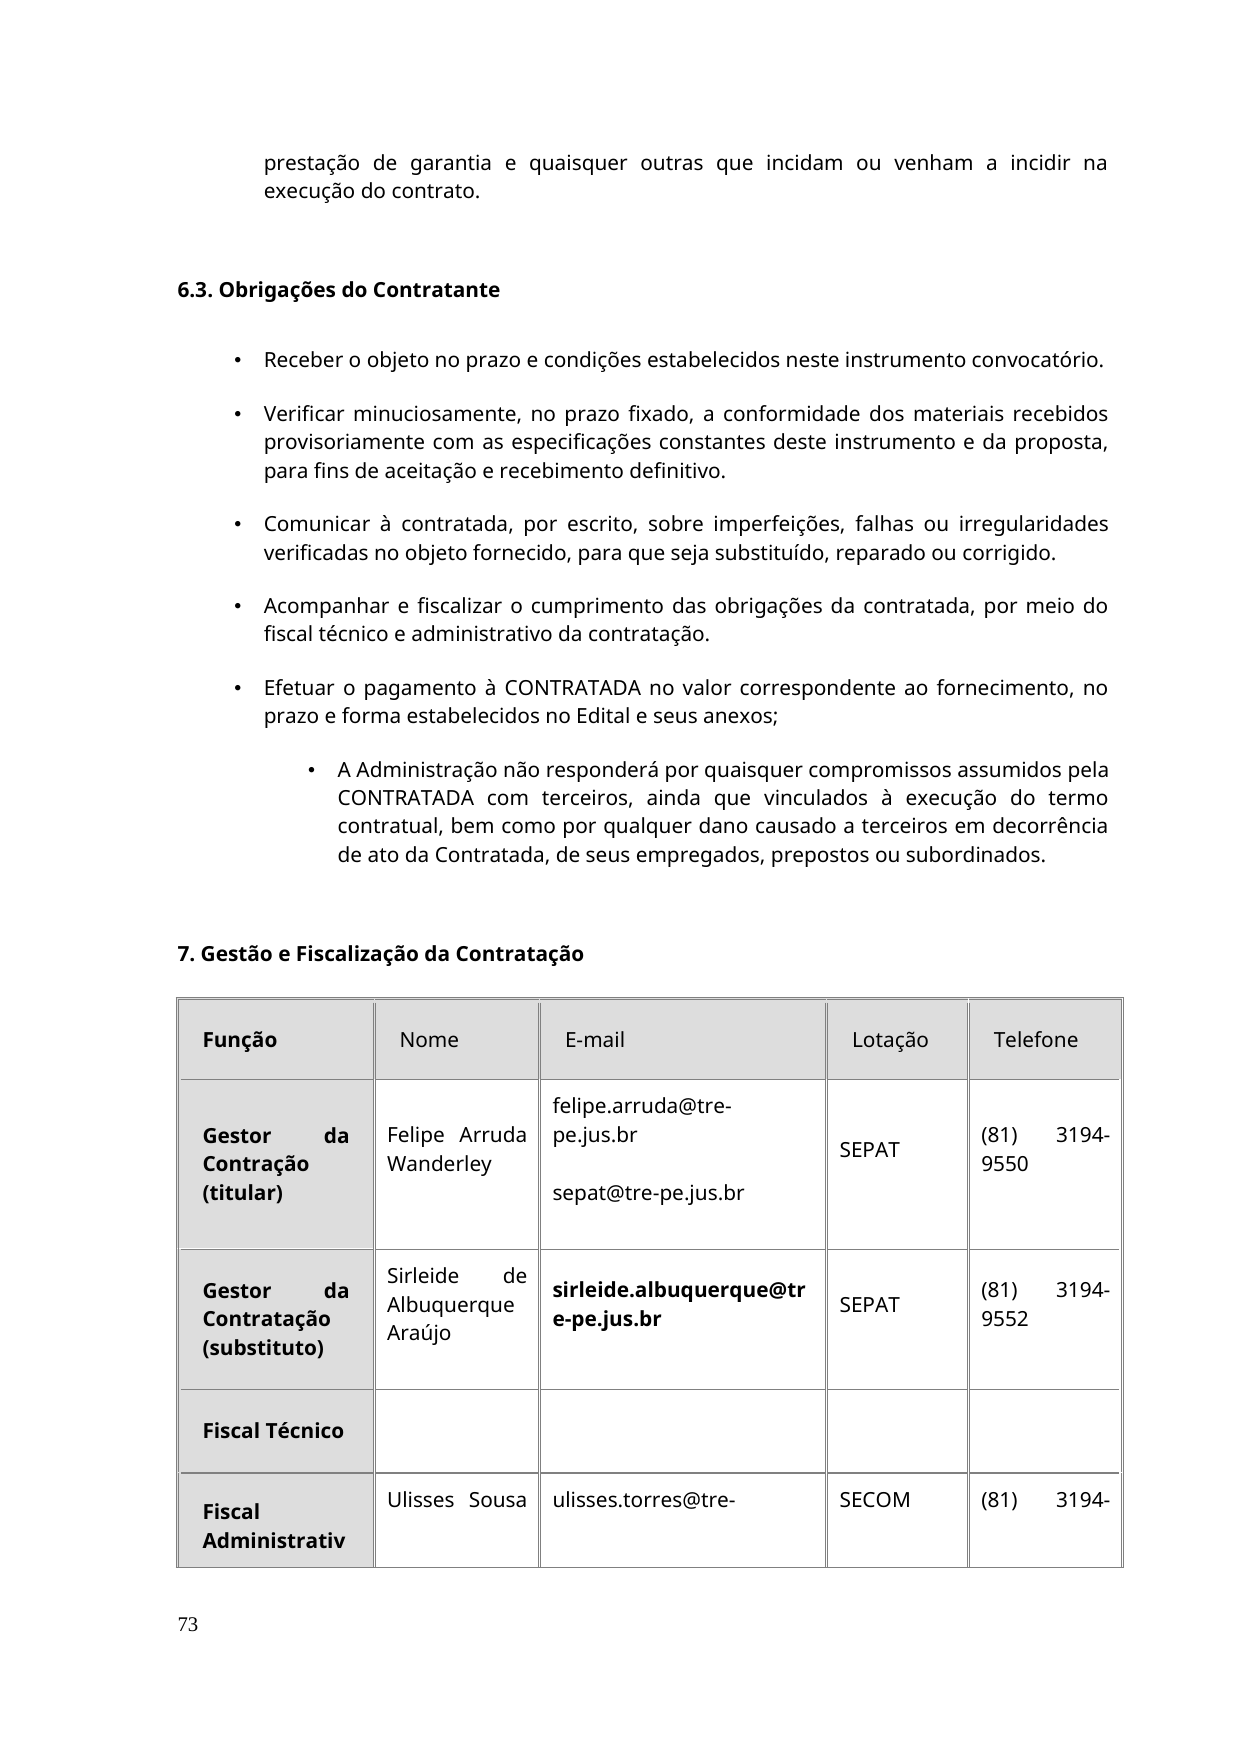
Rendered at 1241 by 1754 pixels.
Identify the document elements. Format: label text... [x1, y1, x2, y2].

list prestação de garantia e quaisquer outras que incidam ou venham a incidir na execução do contrato. [234, 148, 1109, 204]
list Comunicar à contratada, por escrito, sobre imperfeições, falhas ou irregularidades verificadas no objeto fornecido, para que seja substituído, reparado ou corrigido. [234, 509, 1109, 566]
table_cell [970, 1389, 1121, 1472]
list Receber o objeto no prazo e condições estabelecidos neste instrumento convocatório. [234, 345, 1109, 374]
table_cell ulisses.torres@tre- [541, 1474, 825, 1567]
table_cell (81) 3194- [970, 1472, 1121, 1567]
text 6.3. Obrigações do Contratante [177, 275, 1122, 303]
table_header E-mail [540, 998, 827, 1079]
table_cell felipe.arruda@tre-pe.jus.br sepat@tre-pe.jus.br [541, 1080, 825, 1248]
table_cell SECOM [828, 1474, 967, 1567]
table_cell sirleide.albuquerque@tre-pe.jus.br [541, 1250, 825, 1389]
table_cell Gestor da Contração (titular) [179, 1079, 373, 1248]
list Acompanhar e fiscalizar o cumprimento das obrigações da contratada, por meio do fiscal técnico e administrativo da contratação. [234, 591, 1109, 648]
list Efetuar o pagamento à CONTRATADA no valor correspondente ao fornecimento, no prazo e forma estabelecidos no Edital e seus anexos; [234, 673, 1109, 730]
list Verificar minuciosamente, no prazo fixado, a conformidade dos materiais recebidos provisoriamente com as especificações constantes deste instrumento e da proposta, para fins de aceitação e recebimento definitivo. [234, 399, 1109, 484]
table_cell Felipe Arruda Wanderley [376, 1080, 538, 1248]
table_header Lotação [827, 1000, 968, 1079]
table_cell [376, 1390, 538, 1472]
table_cell (81) 3194-9552 [970, 1249, 1121, 1389]
table_header Função [179, 1000, 374, 1079]
text 7. Gestão e Fiscalização da Contratação [177, 939, 1122, 968]
table_cell [541, 1390, 825, 1472]
table_cell SEPAT [828, 1250, 967, 1389]
table_header Telefone [969, 1000, 1121, 1079]
table_cell SEPAT [828, 1080, 967, 1248]
table_cell Ulisses Sousa [376, 1474, 538, 1567]
table_cell Gestor da Contratação (substituto) [179, 1249, 373, 1389]
table_cell (81) 3194-9550 [970, 1079, 1121, 1248]
list A Administração não responderá por quaisquer compromissos assumidos pela CONTRATADA com terceiros, ainda que vinculados à execução do termo contratual, bem como por qualquer dano causado a terceiros em decorrência de ato da Contratada, de seus empregados, prepostos ou subordinados. [308, 755, 1109, 868]
table_cell Sirleide de Albuquerque Araújo [376, 1250, 538, 1389]
table_header Nome [374, 998, 540, 1079]
table_cell Fiscal Administrativ [179, 1472, 373, 1567]
table_cell Fiscal Técnico [179, 1389, 373, 1472]
table_cell [828, 1390, 967, 1472]
